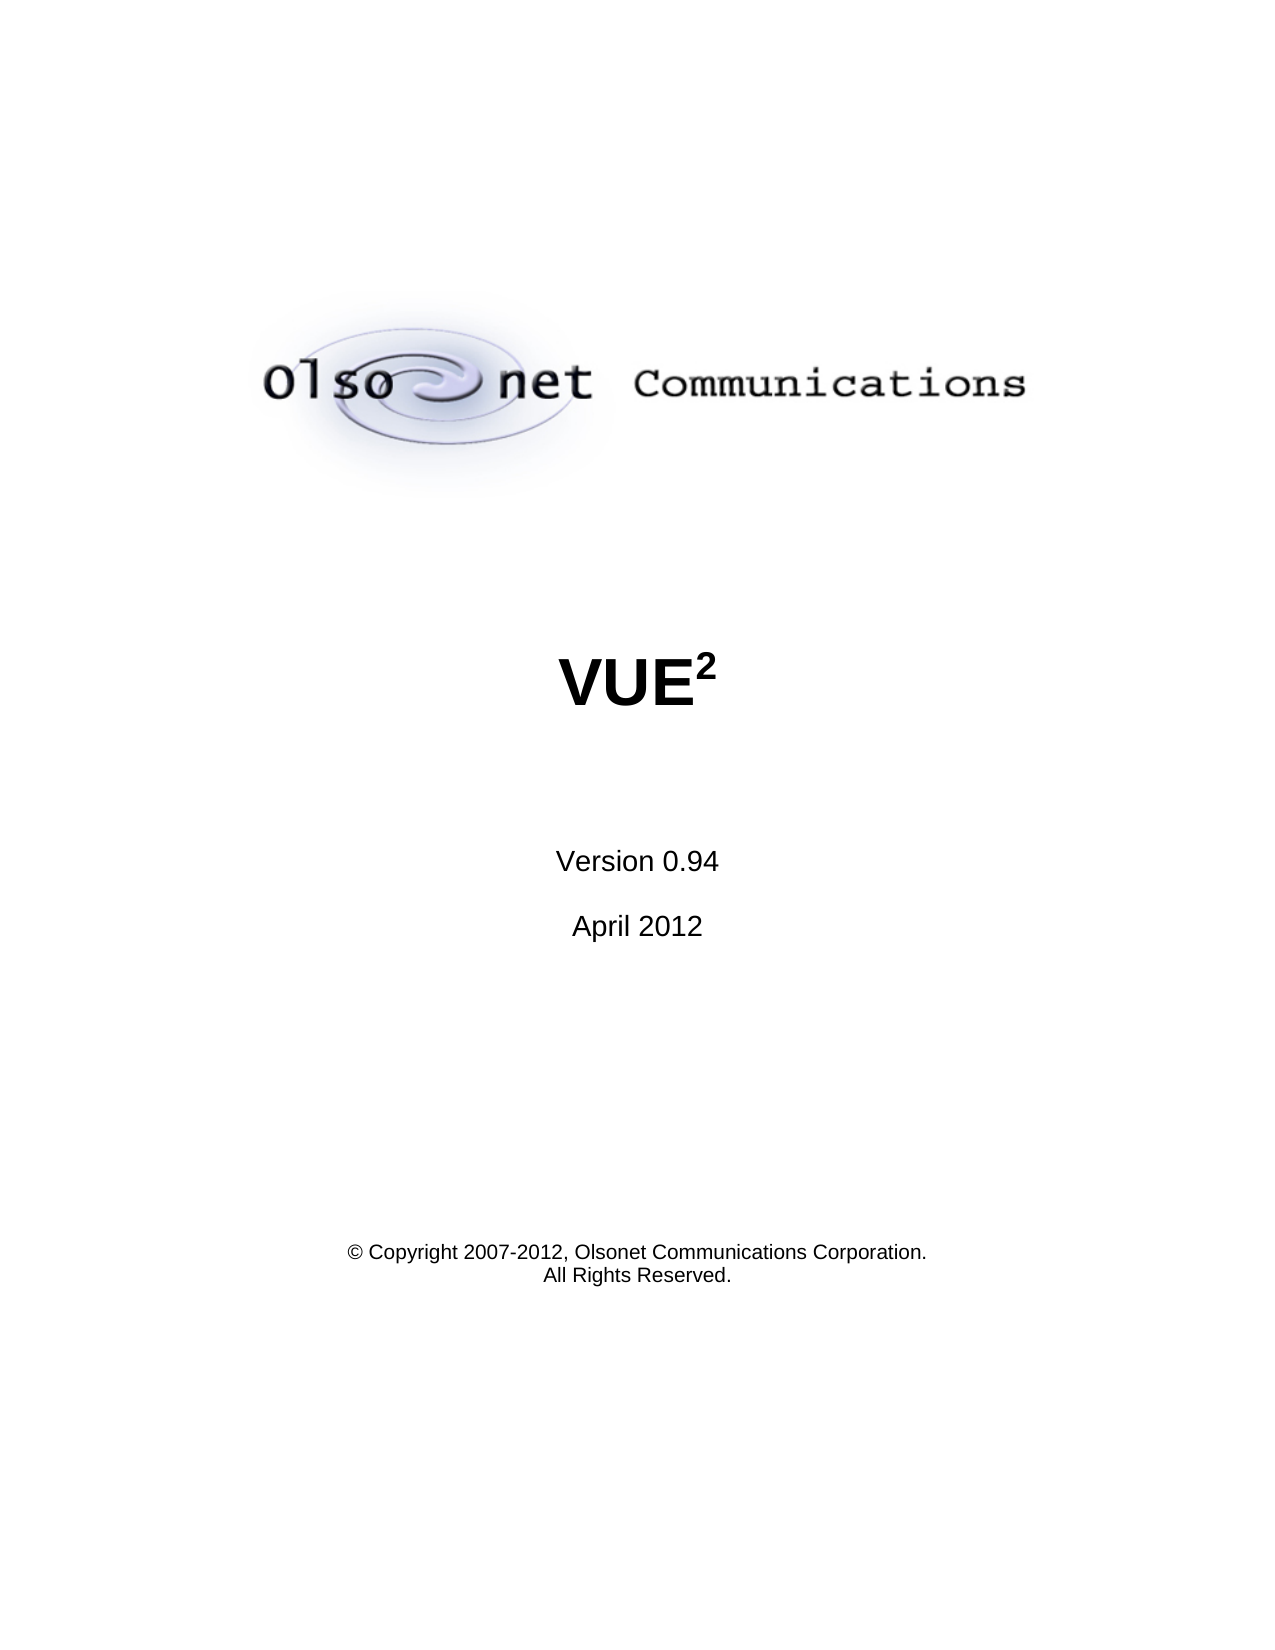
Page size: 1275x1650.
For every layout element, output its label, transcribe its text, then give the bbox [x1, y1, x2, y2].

text VUE2 [210, 645, 1065, 719]
text © Copyright 2007-2012, Olsonet Communications Corporation. [210, 1241, 1065, 1264]
text All Rights Reserved. [210, 1264, 1065, 1287]
picture [241, 291, 1034, 498]
text April 2012 [210, 910, 1065, 943]
text Version 0.94 [210, 845, 1065, 877]
